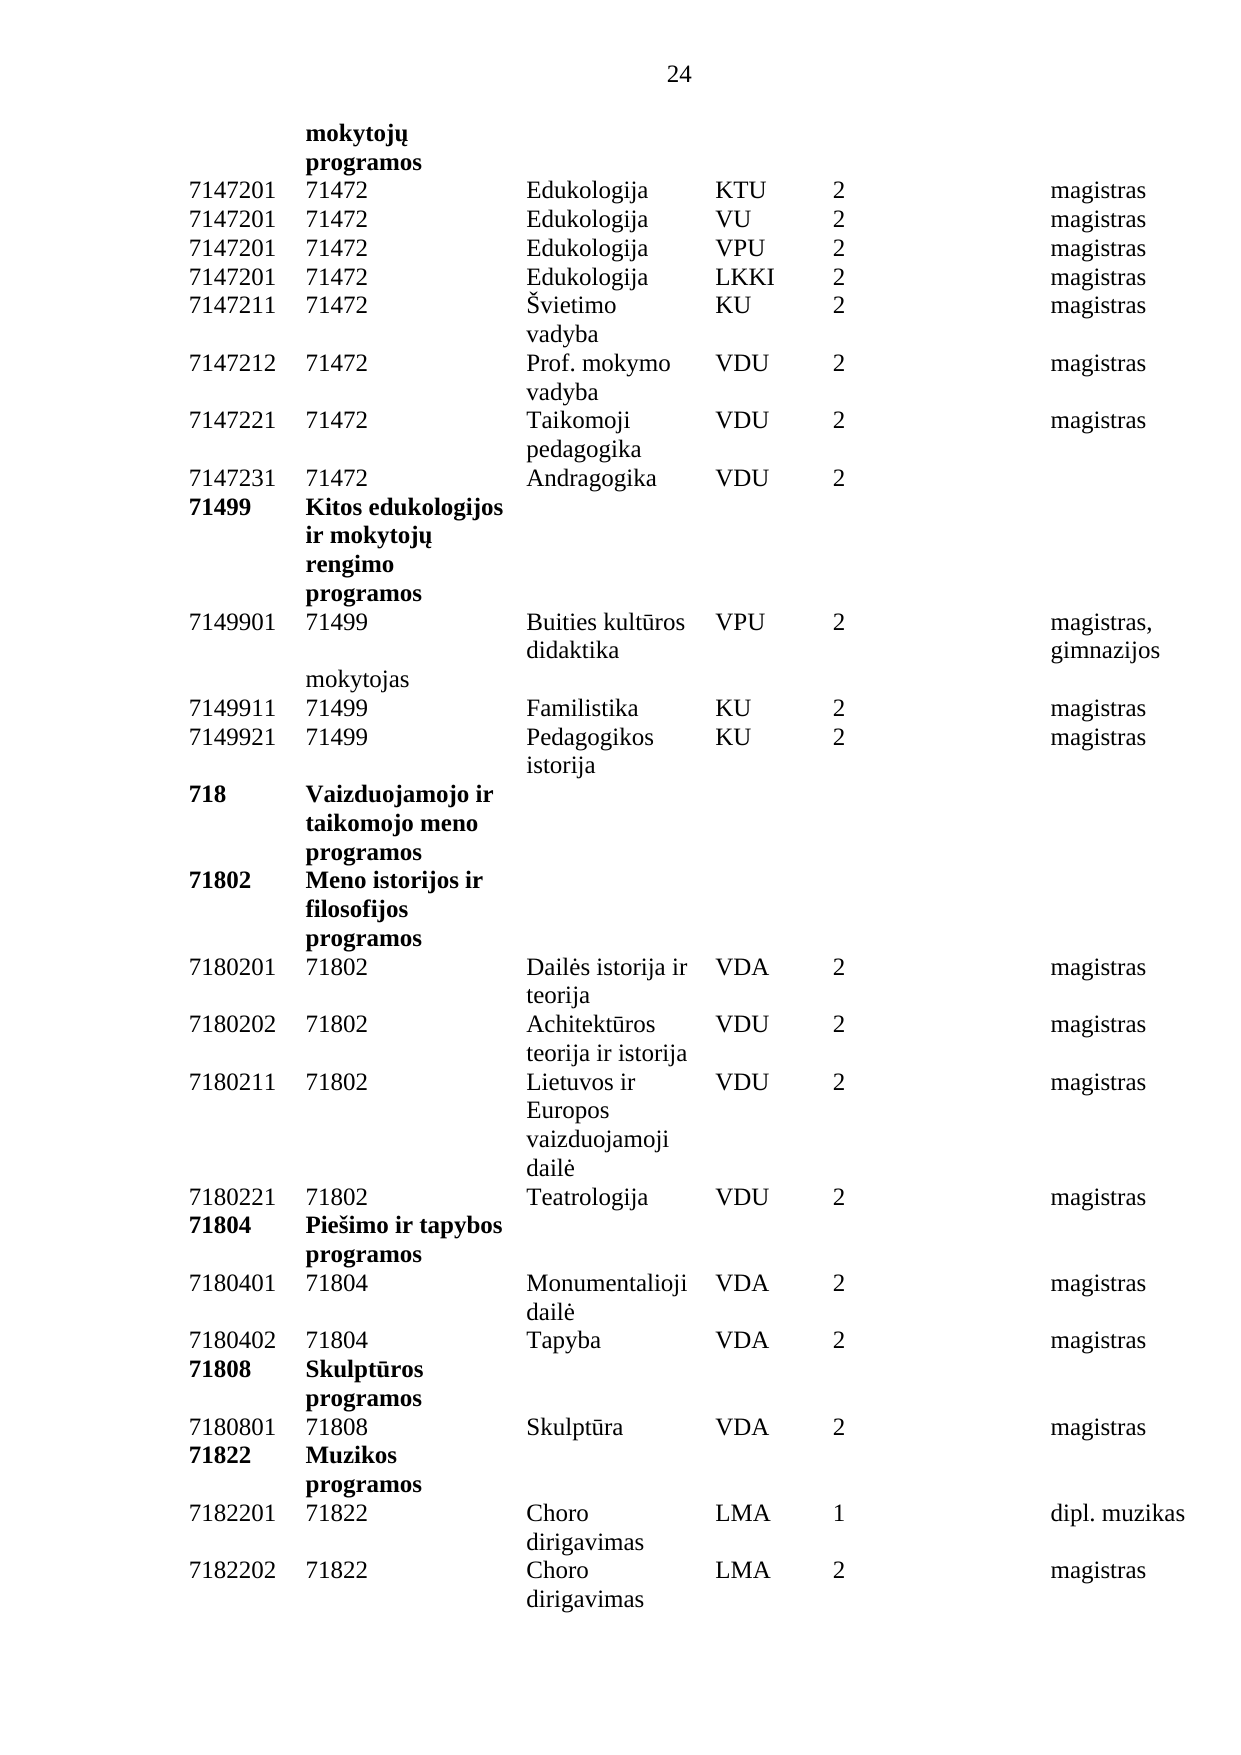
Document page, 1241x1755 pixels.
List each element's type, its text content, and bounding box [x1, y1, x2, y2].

table_cell [973, 1268, 1039, 1326]
table_cell [1039, 1354, 1197, 1412]
table_cell [902, 722, 973, 779]
table_cell [973, 1441, 1039, 1498]
table_cell 7147231 [177, 463, 294, 492]
table_cell 2 [821, 1268, 902, 1326]
table_cell [973, 406, 1039, 463]
table_cell [1197, 1268, 1202, 1326]
table_cell [1202, 118, 1207, 176]
table_cell VDU [704, 1009, 821, 1067]
table_cell 2 [821, 262, 902, 291]
table_cell [1202, 607, 1207, 664]
table_cell magistras [1039, 1412, 1197, 1441]
table_cell [973, 204, 1039, 233]
table_cell [1197, 1067, 1202, 1182]
table_cell [821, 779, 902, 866]
table_cell 71499 [294, 722, 515, 779]
table_cell [902, 233, 973, 262]
table_cell [1197, 693, 1202, 722]
table_cell 71499 [177, 492, 294, 607]
table_cell [1197, 348, 1202, 406]
table_cell [902, 607, 973, 664]
table_cell Muzikos programos [294, 1441, 515, 1498]
table_cell magistras [1039, 204, 1197, 233]
table_cell KU [704, 291, 821, 348]
table_cell 7149911 [177, 693, 294, 722]
table_cell [1039, 463, 1197, 492]
table_cell [1202, 492, 1207, 607]
table_cell [821, 1354, 902, 1412]
table_cell [902, 291, 973, 348]
table_cell 718 [177, 779, 294, 866]
table_cell [973, 291, 1039, 348]
table_cell Vaizduojamojo ir taikomojo meno programos [294, 779, 515, 866]
table_cell magistras [1039, 722, 1197, 779]
table_cell [515, 664, 704, 693]
table_cell [973, 463, 1039, 492]
table_cell 71472 [294, 463, 515, 492]
table_cell 7149901 [177, 607, 294, 664]
table_cell magistras [1039, 952, 1197, 1009]
table_cell VDU [704, 1067, 821, 1182]
table_cell magistras [1039, 262, 1197, 291]
table_cell [973, 722, 1039, 779]
table_cell [1039, 118, 1197, 176]
table_cell Edukologija [515, 176, 704, 204]
table_cell Taikomoji pedagogika [515, 406, 704, 463]
table_cell [1202, 1268, 1207, 1326]
table_cell 71472 [294, 348, 515, 406]
table_cell 7147212 [177, 348, 294, 406]
table_cell [1202, 1354, 1207, 1412]
table_cell [973, 1067, 1039, 1182]
table_cell [704, 1441, 821, 1498]
table_cell 71804 [294, 1268, 515, 1326]
table_cell 7182201 [177, 1498, 294, 1556]
table_cell 2 [821, 1412, 902, 1441]
table_cell 2 [821, 1009, 902, 1067]
table_cell 2 [821, 233, 902, 262]
table_cell Pedagogikos istorija [515, 722, 704, 779]
table_cell [1197, 866, 1202, 952]
table_cell [515, 866, 704, 952]
table_cell [704, 779, 821, 866]
table_cell [1039, 1441, 1197, 1498]
table_cell [902, 1211, 973, 1268]
table_cell 71472 [294, 291, 515, 348]
table_cell 7147201 [177, 204, 294, 233]
table_cell [1202, 1182, 1207, 1211]
table_cell 7180801 [177, 1412, 294, 1441]
table_cell LKKI [704, 262, 821, 291]
table_cell 2 [821, 722, 902, 779]
table_cell Familistika [515, 693, 704, 722]
table_cell 7180201 [177, 952, 294, 1009]
table_cell [973, 664, 1039, 693]
table_cell magistras [1039, 233, 1197, 262]
table_cell Teatrologija [515, 1182, 704, 1211]
table_cell [902, 463, 973, 492]
table_cell [973, 952, 1039, 1009]
table_cell [177, 664, 294, 693]
table_cell [902, 1354, 973, 1412]
table_cell [1202, 866, 1207, 952]
table_cell [973, 492, 1039, 607]
table_cell [973, 693, 1039, 722]
table_cell 71472 [294, 406, 515, 463]
table_cell magistras [1039, 406, 1197, 463]
table_cell [821, 1211, 902, 1268]
table_cell [902, 1182, 973, 1211]
table_cell magistras [1039, 176, 1197, 204]
table_cell [1197, 664, 1202, 693]
table_cell [515, 492, 704, 607]
table_cell 71472 [294, 262, 515, 291]
table_cell 2 [821, 1182, 902, 1211]
table_cell [1039, 779, 1197, 866]
table_cell [1197, 607, 1202, 664]
table_cell [704, 1211, 821, 1268]
table_cell [1039, 1211, 1197, 1268]
table_cell [902, 1067, 973, 1182]
table_cell [973, 1009, 1039, 1067]
table_cell [902, 492, 973, 607]
table_cell [1197, 204, 1202, 233]
table_cell 2 [821, 348, 902, 406]
table_cell [902, 176, 973, 204]
table_cell [515, 1354, 704, 1412]
table_cell [1197, 492, 1202, 607]
table_cell [515, 1211, 704, 1268]
table_cell [1202, 779, 1207, 866]
table_cell magistras, gimnazijos [1039, 607, 1197, 664]
table_cell [1202, 262, 1207, 291]
table_cell [1202, 463, 1207, 492]
table_cell [902, 204, 973, 233]
table_cell [973, 1412, 1039, 1441]
table_cell [515, 118, 704, 176]
table_cell LMA [704, 1498, 821, 1556]
table_cell 7180202 [177, 1009, 294, 1067]
table_cell 71802 [294, 1182, 515, 1211]
table_cell 71804 [177, 1211, 294, 1268]
table_cell [1202, 1009, 1207, 1067]
table_cell [1202, 664, 1207, 693]
table_cell VDU [704, 463, 821, 492]
table_cell 2 [821, 952, 902, 1009]
table_cell [1197, 1441, 1202, 1498]
table_cell 7180402 [177, 1326, 294, 1354]
table_cell mokytojas [294, 664, 515, 693]
table_cell mokytojų programos [294, 118, 515, 176]
table_cell 7147201 [177, 176, 294, 204]
table_cell VDA [704, 1268, 821, 1326]
table_cell 71472 [294, 204, 515, 233]
table_cell [1197, 1556, 1202, 1613]
table_cell [973, 1211, 1039, 1268]
table_cell [1202, 291, 1207, 348]
table_cell [1202, 176, 1207, 204]
table_cell 71499 [294, 693, 515, 722]
table_cell VDA [704, 952, 821, 1009]
table_cell magistras [1039, 1556, 1197, 1613]
table_cell KU [704, 693, 821, 722]
table_cell [973, 1354, 1039, 1412]
table_cell [1202, 348, 1207, 406]
table_cell [1197, 1498, 1202, 1556]
table_cell 2 [821, 291, 902, 348]
table_cell 2 [821, 1326, 902, 1354]
table_cell magistras [1039, 1268, 1197, 1326]
table_cell Lietuvos ir Europos vaizduojamoji dailė [515, 1067, 704, 1182]
table_cell [704, 664, 821, 693]
table_cell [821, 664, 902, 693]
table_cell [1202, 204, 1207, 233]
table_cell [821, 492, 902, 607]
table_cell [821, 866, 902, 952]
table_cell [1197, 262, 1202, 291]
table_cell [973, 348, 1039, 406]
table_cell dipl. muzikas [1039, 1498, 1197, 1556]
table_cell [1202, 693, 1207, 722]
table_cell magistras [1039, 348, 1197, 406]
table_cell [902, 348, 973, 406]
table_cell 2 [821, 1556, 902, 1613]
table_cell [1202, 233, 1207, 262]
table_cell Prof. mokymo vadyba [515, 348, 704, 406]
table_cell [1202, 1556, 1207, 1613]
table_cell [1202, 1326, 1207, 1354]
table_cell 7180221 [177, 1182, 294, 1211]
table_cell 71472 [294, 176, 515, 204]
table_cell [1202, 1441, 1207, 1498]
table_cell [1197, 463, 1202, 492]
table_cell [1197, 406, 1202, 463]
table_cell [902, 1412, 973, 1441]
table_cell [902, 1009, 973, 1067]
table_cell [973, 118, 1039, 176]
table_cell [1197, 1354, 1202, 1412]
table_cell [902, 118, 973, 176]
table_cell [973, 1326, 1039, 1354]
table_cell 2 [821, 463, 902, 492]
table_cell LMA [704, 1556, 821, 1613]
table_cell 71822 [177, 1441, 294, 1498]
table_cell 71804 [294, 1326, 515, 1354]
table_cell [902, 866, 973, 952]
table_cell 7180401 [177, 1268, 294, 1326]
table_cell 2 [821, 406, 902, 463]
table_cell [1039, 492, 1197, 607]
table_cell VDA [704, 1326, 821, 1354]
table_cell Piešimo ir tapybos programos [294, 1211, 515, 1268]
table_cell magistras [1039, 1009, 1197, 1067]
table_cell Švietimo vadyba [515, 291, 704, 348]
table_cell 7180211 [177, 1067, 294, 1182]
table_cell [1202, 952, 1207, 1009]
table_cell [1197, 291, 1202, 348]
table_cell VDU [704, 1182, 821, 1211]
table_cell [704, 1354, 821, 1412]
table_cell [1202, 1412, 1207, 1441]
table_cell 1 [821, 1498, 902, 1556]
table_cell Buities kultūros didaktika [515, 607, 704, 664]
table_cell Meno istorijos ir filosofijos programos [294, 866, 515, 952]
table_cell 7147221 [177, 406, 294, 463]
table_cell 7147201 [177, 262, 294, 291]
table_cell [1197, 779, 1202, 866]
table_cell Tapyba [515, 1326, 704, 1354]
table_cell [973, 607, 1039, 664]
table_cell [1197, 176, 1202, 204]
table_cell KU [704, 722, 821, 779]
table_cell [902, 1556, 973, 1613]
table_cell magistras [1039, 1182, 1197, 1211]
table_cell [704, 866, 821, 952]
table_cell KTU [704, 176, 821, 204]
table_cell [515, 1441, 704, 1498]
table_cell [1197, 1326, 1202, 1354]
table_cell [704, 492, 821, 607]
table_cell [1202, 406, 1207, 463]
table_cell Kitos edukologijos ir mokytojų rengimo programos [294, 492, 515, 607]
table_cell Choro dirigavimas [515, 1498, 704, 1556]
table_cell [902, 1441, 973, 1498]
table_cell [1197, 1182, 1202, 1211]
table_cell Choro dirigavimas [515, 1556, 704, 1613]
table_cell VDU [704, 406, 821, 463]
table_cell VPU [704, 607, 821, 664]
table_cell [1202, 1498, 1207, 1556]
table_cell [973, 233, 1039, 262]
table_cell [1197, 1211, 1202, 1268]
table_cell VPU [704, 233, 821, 262]
table_cell 71499 [294, 607, 515, 664]
table_cell 71802 [294, 952, 515, 1009]
table_cell [1197, 233, 1202, 262]
table_cell magistras [1039, 291, 1197, 348]
table_cell [1197, 722, 1202, 779]
table_cell [973, 262, 1039, 291]
table_cell 2 [821, 204, 902, 233]
table_cell [902, 1268, 973, 1326]
table_cell [902, 952, 973, 1009]
table_cell [821, 118, 902, 176]
table_cell VDU [704, 348, 821, 406]
table_cell Skulptūros programos [294, 1354, 515, 1412]
table_cell 7147211 [177, 291, 294, 348]
table_cell [973, 1498, 1039, 1556]
table_cell [973, 1182, 1039, 1211]
table_cell [1197, 1009, 1202, 1067]
table_cell [704, 118, 821, 176]
table_cell 2 [821, 1067, 902, 1182]
table_cell 7149921 [177, 722, 294, 779]
table_cell 2 [821, 176, 902, 204]
table_cell 71808 [294, 1412, 515, 1441]
table_cell [973, 866, 1039, 952]
table_cell [515, 779, 704, 866]
table_cell magistras [1039, 1067, 1197, 1182]
table_cell Monumentalioji dailė [515, 1268, 704, 1326]
table_cell [973, 176, 1039, 204]
table_cell 71808 [177, 1354, 294, 1412]
table_cell 71802 [294, 1009, 515, 1067]
table_cell [902, 406, 973, 463]
table_cell Edukologija [515, 262, 704, 291]
table_cell Dailės istorija ir teorija [515, 952, 704, 1009]
table_cell 71822 [294, 1498, 515, 1556]
table_cell [1202, 1067, 1207, 1182]
table_cell [1197, 1412, 1202, 1441]
table_cell Edukologija [515, 204, 704, 233]
table_cell 71822 [294, 1556, 515, 1613]
table_cell VDA [704, 1412, 821, 1441]
table_cell [902, 779, 973, 866]
table_cell [1202, 1211, 1207, 1268]
table_cell [1039, 664, 1197, 693]
table_cell [902, 262, 973, 291]
table_cell 71472 [294, 233, 515, 262]
table_cell [902, 693, 973, 722]
table_cell [902, 664, 973, 693]
table_cell 7147201 [177, 233, 294, 262]
table_cell [973, 1556, 1039, 1613]
table_cell Edukologija [515, 233, 704, 262]
table_cell [973, 779, 1039, 866]
table_cell [1197, 118, 1202, 176]
table_cell 2 [821, 693, 902, 722]
table_cell 71802 [294, 1067, 515, 1182]
table_cell [821, 1441, 902, 1498]
table_cell [1197, 952, 1202, 1009]
table_cell 7182202 [177, 1556, 294, 1613]
table_cell Skulptūra [515, 1412, 704, 1441]
table_cell [1202, 722, 1207, 779]
table_cell magistras [1039, 693, 1197, 722]
table_cell Andragogika [515, 463, 704, 492]
table_cell magistras [1039, 1326, 1197, 1354]
table_cell 71802 [177, 866, 294, 952]
table_cell VU [704, 204, 821, 233]
table_cell 2 [821, 607, 902, 664]
table_cell [902, 1498, 973, 1556]
table_cell Achitektūros teorija ir istorija [515, 1009, 704, 1067]
table_cell [1039, 866, 1197, 952]
table_cell [902, 1326, 973, 1354]
table_cell [177, 118, 294, 176]
